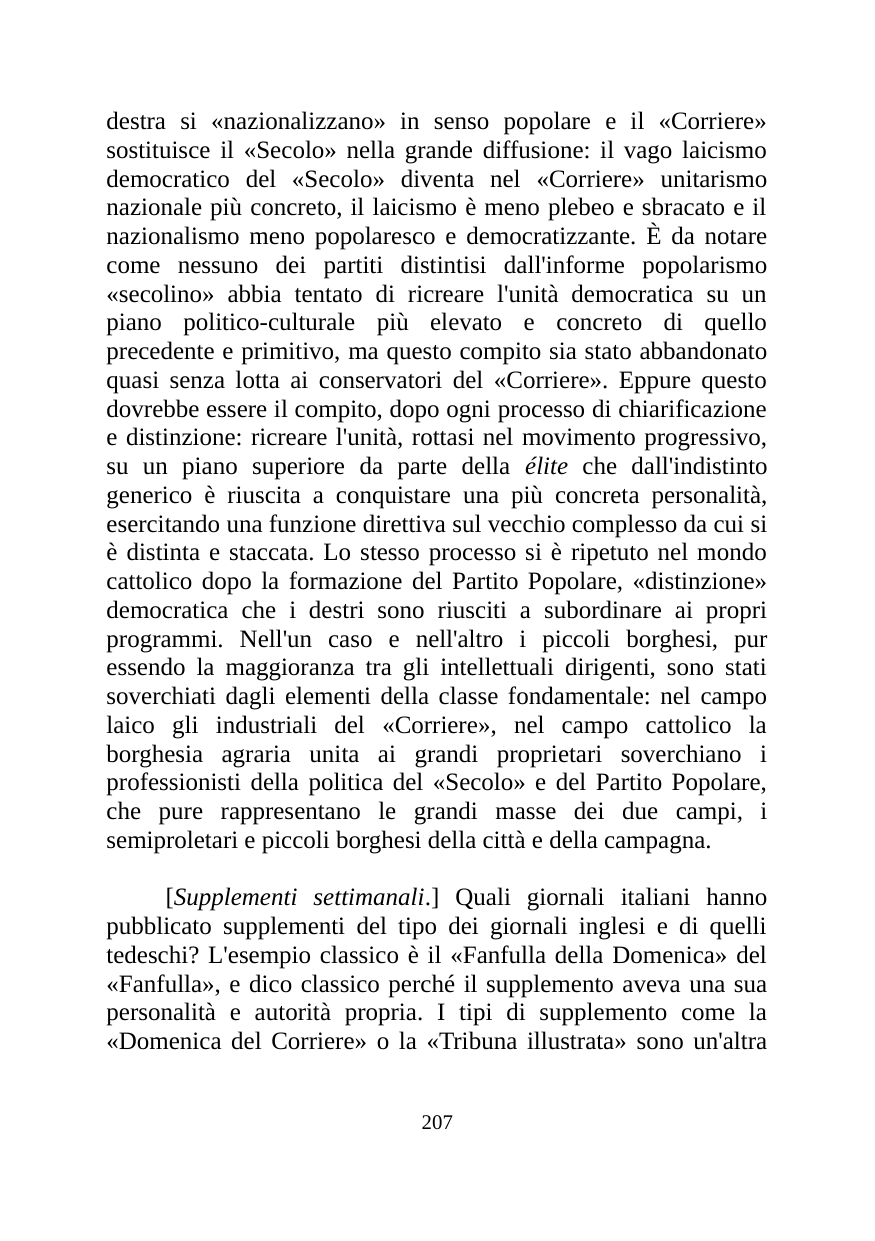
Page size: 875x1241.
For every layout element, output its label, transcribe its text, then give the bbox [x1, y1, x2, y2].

text destra si «nazionalizzano» in senso popolare e il «Corriere» sostituisce il «Secolo» nella grande diffusione: il vago laicismo democratico del «Secolo» diventa nel «Corriere» unitarismo nazionale più concreto, il laicismo è meno plebeo e sbracato e il nazionalismo meno popolaresco e democratizzante. È da notare come nessuno dei partiti distintisi dall'informe popolarismo «secolino» abbia tentato di ricreare l'unità democratica su un piano politico-culturale più elevato e concreto di quello precedente e primitivo, ma questo compito sia stato abbandonato quasi senza lotta ai conservatori del «Corriere». Eppure questo dovrebbe essere il compito, dopo ogni processo di chiarificazione e distinzione: ricreare l'unità, rottasi nel movimento progressivo, su un piano superiore da parte della élite che dall'indistinto generico è riuscita a conquistare una più concreta personalità, esercitando una funzione direttiva sul vecchio complesso da cui si è distinta e staccata. Lo stesso processo si è ripetuto nel mondo cattolico dopo la formazione del Partito Popolare, «distinzione» democratica che i destri sono riusciti a subordinare ai propri programmi. Nell'un caso e nell'altro i piccoli borghesi, pur essendo la maggioranza tra gli intellettuali dirigenti, sono stati soverchiati dagli elementi della classe fondamentale: nel campo laico gli industriali del «Corriere», nel campo cattolico la borghesia agraria unita ai grandi proprietari soverchiano i professionisti della politica del «Secolo» e del Partito Popolare, che pure rappresentano le grandi masse dei due campi, i semiproletari e piccoli borghesi della città e della campagna. [106, 106, 768, 854]
text [Supplementi settimanali.] Quali giornali italiani hanno pubblicato supplementi del tipo dei giornali inglesi e di quelli tedeschi? L'esempio classico è il «Fanfulla della Domenica» del «Fanfulla», e dico classico perché il supplemento aveva una sua personalità e autorità propria. I tipi di supplemento come la «Domenica del Corriere» o la «Tribuna illustrata» sono un'altra [106, 882, 768, 1055]
